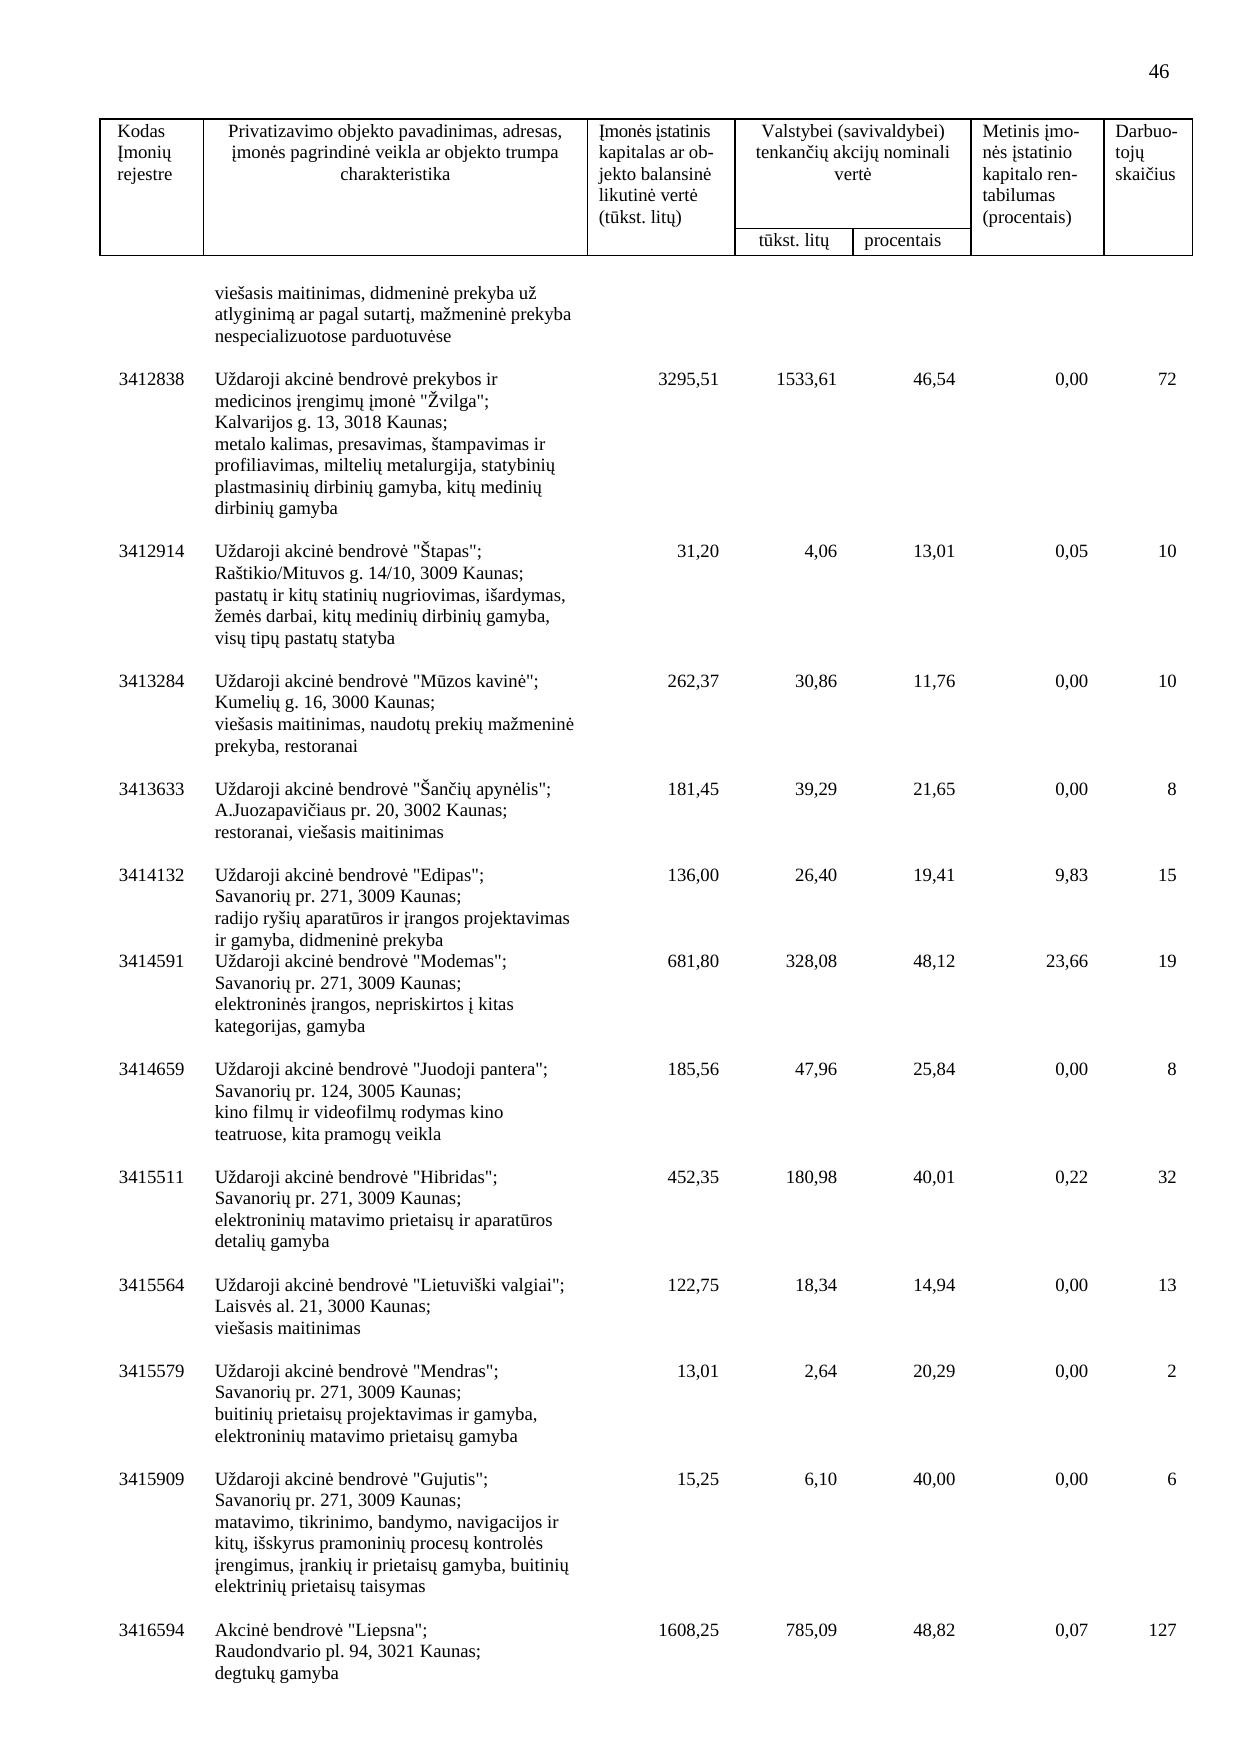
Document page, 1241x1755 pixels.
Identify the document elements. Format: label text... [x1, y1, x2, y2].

table_cell 48,82 [853, 1619, 971, 1683]
table_cell Uždaroji akcinė bendrovė "Juodoji pantera"; Savanorių pr. 124, 3005 Kaunas; kino filmų ir videofilmų rodymas kino teatruose, kita pramogų veikla [203, 1058, 587, 1166]
table_cell 0,07 [971, 1619, 1104, 1683]
table_cell 47,96 [735, 1058, 853, 1166]
table_cell 185,56 [587, 1058, 735, 1166]
table_cell 681,80 [587, 950, 735, 1058]
table_cell [971, 282, 1104, 368]
table_cell 14,94 [853, 1274, 971, 1360]
table_cell 122,75 [587, 1274, 735, 1360]
table_cell [853, 282, 971, 368]
table_cell 72 [1104, 368, 1192, 540]
table_cell 9,83 [971, 864, 1104, 950]
table_cell [971, 256, 1104, 282]
table_header Metinis įmo-nės įstatinio kapitalo ren-tabilumas (procentais) [972, 120, 1103, 227]
table_cell [735, 256, 853, 282]
table_cell procentais [854, 229, 970, 254]
table_cell [100, 256, 203, 282]
table_cell [101, 228, 203, 254]
table_header Darbuo-tojų skaičius [1105, 120, 1192, 227]
table_cell 46,54 [853, 368, 971, 540]
table_cell 328,08 [735, 950, 853, 1058]
table_cell 0,00 [971, 1274, 1104, 1360]
table_cell 15,25 [587, 1468, 735, 1618]
table_cell Uždaroji akcinė bendrovė "Modemas"; Savanorių pr. 271, 3009 Kaunas; elektroninės įrangos, nepriskirtos į kitas kategorijas, gamyba [203, 950, 587, 1058]
table_cell 39,29 [735, 778, 853, 864]
table_cell 1608,25 [587, 1619, 735, 1683]
table_cell 0,22 [971, 1166, 1104, 1273]
table_cell [204, 228, 587, 254]
table_cell 2 [1104, 1360, 1192, 1468]
table_cell viešasis maitinimas, didmeninė prekyba už atlyginimą ar pagal sutartį, mažmeninė prekyba nespecializuotose parduotuvėse [203, 282, 587, 368]
table_cell 19,41 [853, 864, 971, 950]
table_cell 13 [1104, 1274, 1192, 1360]
table_cell 3415511 [100, 1166, 203, 1273]
table_cell [587, 256, 735, 282]
table_cell 26,40 [735, 864, 853, 950]
table_cell 181,45 [587, 778, 735, 864]
table_cell Uždaroji akcinė bendrovė "Štapas"; Raštikio/Mituvos g. 14/10, 3009 Kaunas; pastatų ir kitų statinių nugriovimas, išardymas, žemės darbai, kitų medinių dirbinių gamyba, visų tipų pastatų statyba [203, 540, 587, 670]
table_cell 6 [1104, 1468, 1192, 1618]
table_cell 3412838 [100, 368, 203, 540]
table_cell 31,20 [587, 540, 735, 670]
table_cell 1533,61 [735, 368, 853, 540]
table_cell 13,01 [587, 1360, 735, 1468]
table_cell 32 [1104, 1166, 1192, 1273]
table_cell 2,64 [735, 1360, 853, 1468]
table_cell 8 [1104, 778, 1192, 864]
table_cell 15 [1104, 864, 1192, 950]
table_cell 262,37 [587, 670, 735, 778]
table_header Įmonės įstatinis kapitalas ar ob-jekto balansinė likutinė vertė (tūkst. litų) [588, 120, 734, 227]
table_cell Akcinė bendrovė "Liepsna"; Raudondvario pl. 94, 3021 Kaunas; degtukų gamyba [203, 1619, 587, 1683]
table_cell Uždaroji akcinė bendrovė prekybos ir medicinos įrengimų įmonė "Žvilga"; Kalvarijos g. 13, 3018 Kaunas; metalo kalimas, presavimas, štampavimas ir profiliavimas, miltelių metalurgija, statybinių plastmasinių dirbinių gamyba, kitų medinių dirbinių gamyba [203, 368, 587, 540]
table_cell 3415564 [100, 1274, 203, 1360]
table_cell 0,00 [971, 670, 1104, 778]
table_cell 3414132 [100, 864, 203, 950]
table_cell [100, 282, 203, 368]
table_cell 0,00 [971, 1058, 1104, 1166]
table_cell Uždaroji akcinė bendrovė "Lietuviški valgiai"; Laisvės al. 21, 3000 Kaunas; viešasis maitinimas [203, 1274, 587, 1360]
table_cell 11,76 [853, 670, 971, 778]
table_header Privatizavimo objekto pavadinimas, adresas, įmonės pagrindinė veikla ar objekto trumpa charakteristika [204, 120, 587, 227]
table_cell 19 [1104, 950, 1192, 1058]
table_cell [588, 228, 734, 254]
table_cell 40,01 [853, 1166, 971, 1273]
table_cell [203, 256, 587, 282]
table_cell Uždaroji akcinė bendrovė "Hibridas"; Savanorių pr. 271, 3009 Kaunas; elektroninių matavimo prietaisų ir aparatūros detalių gamyba [203, 1166, 587, 1273]
table_cell 0,05 [971, 540, 1104, 670]
table_cell Uždaroji akcinė bendrovė "Šančių apynėlis"; A.Juozapavičiaus pr. 20, 3002 Kaunas; restoranai, viešasis maitinimas [203, 778, 587, 864]
table_cell 452,35 [587, 1166, 735, 1273]
table_cell 0,00 [971, 1468, 1104, 1618]
table_cell 40,00 [853, 1468, 971, 1618]
table_header Valstybei (savivaldybei) tenkančių akcijų nominali vertė [736, 120, 970, 227]
table_cell 3414659 [100, 1058, 203, 1166]
table_cell 10 [1104, 540, 1192, 670]
table_cell [1105, 228, 1192, 254]
table_cell 3414591 [100, 950, 203, 1058]
table_cell 180,98 [735, 1166, 853, 1273]
table_cell 136,00 [587, 864, 735, 950]
table_cell [853, 256, 971, 282]
table_cell 25,84 [853, 1058, 971, 1166]
table_cell 4,06 [735, 540, 853, 670]
table_header Kodas Įmonių rejestre [101, 120, 203, 227]
table_cell 3413633 [100, 778, 203, 864]
table_cell 30,86 [735, 670, 853, 778]
table_cell Uždaroji akcinė bendrovė "Gujutis"; Savanorių pr. 271, 3009 Kaunas; matavimo, tikrinimo, bandymo, navigacijos ir kitų, išskyrus pramoninių procesų kontrolės įrengimus, įrankių ir prietaisų gamyba, buitinių elektrinių prietaisų taisymas [203, 1468, 587, 1618]
table_cell 10 [1104, 670, 1192, 778]
table_cell 0,00 [971, 1360, 1104, 1468]
table_cell 20,29 [853, 1360, 971, 1468]
table_cell 127 [1104, 1619, 1192, 1683]
table_cell 3412914 [100, 540, 203, 670]
table_cell 48,12 [853, 950, 971, 1058]
table_cell 3415909 [100, 1468, 203, 1618]
table_cell [735, 282, 853, 368]
table_cell 6,10 [735, 1468, 853, 1618]
table_cell [587, 282, 735, 368]
table_cell 0,00 [971, 778, 1104, 864]
table_cell [1104, 256, 1192, 282]
table_cell 8 [1104, 1058, 1192, 1166]
table_cell 0,00 [971, 368, 1104, 540]
table_cell 21,65 [853, 778, 971, 864]
table_cell Uždaroji akcinė bendrovė "Mūzos kavinė"; Kumelių g. 16, 3000 Kaunas; viešasis maitinimas, naudotų prekių mažmeninė prekyba, restoranai [203, 670, 587, 778]
table_cell 13,01 [853, 540, 971, 670]
table_cell 23,66 [971, 950, 1104, 1058]
table_cell 3416594 [100, 1619, 203, 1683]
table_cell tūkst. litų [736, 229, 852, 254]
table_cell 18,34 [735, 1274, 853, 1360]
table_cell [972, 228, 1103, 254]
table_cell Uždaroji akcinė bendrovė "Edipas"; Savanorių pr. 271, 3009 Kaunas; radijo ryšių aparatūros ir įrangos projektavimas ir gamyba, didmeninė prekyba [203, 864, 587, 950]
table_cell 3415579 [100, 1360, 203, 1468]
table_cell 3413284 [100, 670, 203, 778]
table_cell 3295,51 [587, 368, 735, 540]
table_cell 785,09 [735, 1619, 853, 1683]
table_cell Uždaroji akcinė bendrovė "Mendras"; Savanorių pr. 271, 3009 Kaunas; buitinių prietaisų projektavimas ir gamyba, elektroninių matavimo prietaisų gamyba [203, 1360, 587, 1468]
table_cell [1104, 282, 1192, 368]
